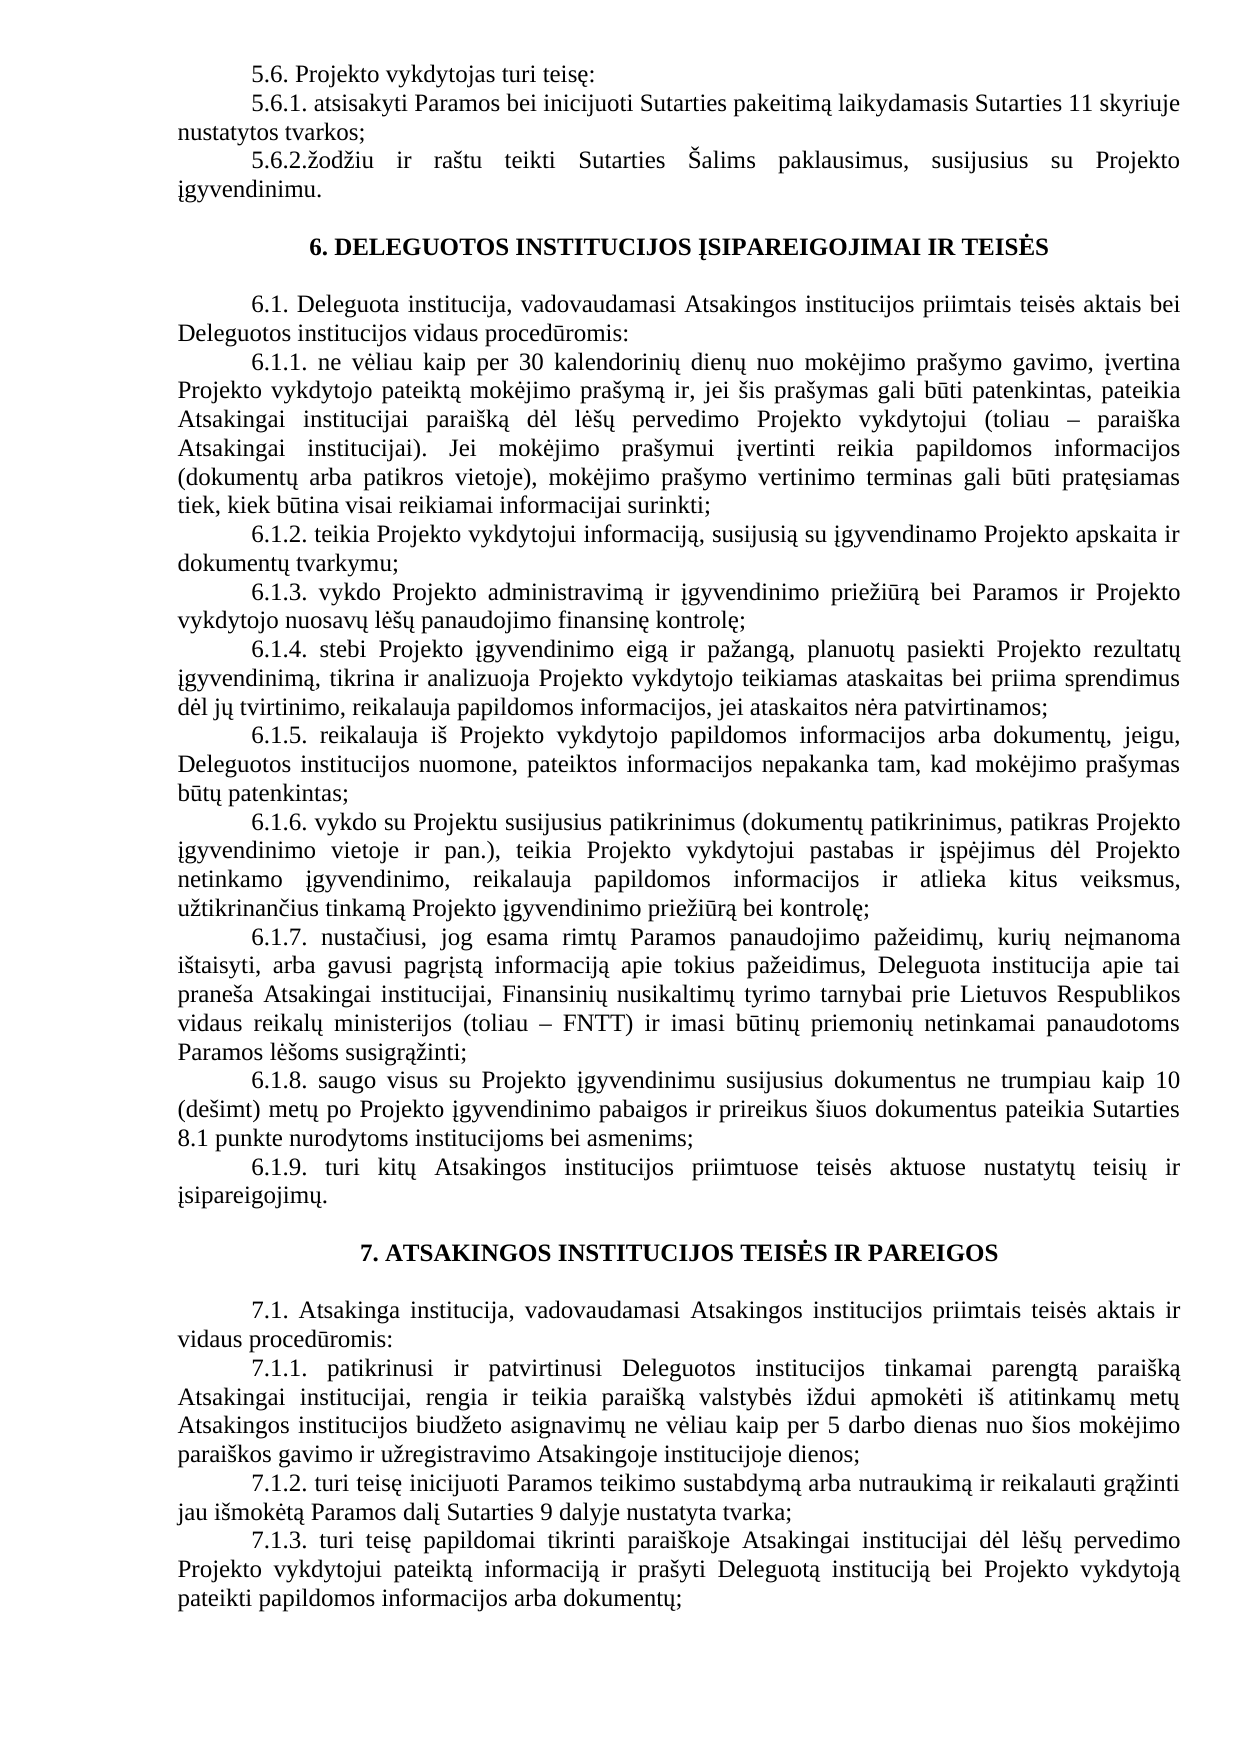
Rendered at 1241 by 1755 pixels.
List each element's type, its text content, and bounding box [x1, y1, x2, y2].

text 6.1.5. reikalauja iš Projekto vykdytojo papildomos informacijos arba dokumentų, jeigu, Deleguotos institucijos nuomone, pateiktos informacijos nepakanka tam, kad mokėjimo prašymas būtų patenkintas; [177, 720, 1181, 807]
text 6.1. Deleguota institucija, vadovaudamasi Atsakingos institucijos priimtais teisės aktais bei Deleguotos institucijos vidaus procedūromis: [177, 289, 1181, 347]
text 7.1.3. turi teisę papildomai tikrinti paraiškoje Atsakingai institucijai dėl lėšų pervedimo Projekto vykdytojui pateiktą informaciją ir prašyti Deleguotą instituciją bei Projekto vykdytoją pateikti papildomos informacijos arba dokumentų; [177, 1525, 1181, 1612]
text 5.6.1. atsisakyti Paramos bei inicijuoti Sutarties pakeitimą laikydamasis Sutarties 11 skyriuje nustatytos tvarkos; [177, 88, 1181, 145]
text 6.1.2. teikia Projekto vykdytojui informaciją, susijusią su įgyvendinamo Projekto apskaita ir dokumentų tvarkymu; [177, 519, 1181, 577]
text 6.1.8. saugo visus su Projekto įgyvendinimu susijusius dokumentus ne trumpiau kaip 10 (dešimt) metų po Projekto įgyvendinimo pabaigos ir prireikus šiuos dokumentus pateikia Sutarties 8.1 punkte nurodytoms institucijoms bei asmenims; [177, 1065, 1181, 1152]
text 5.6. Projekto vykdytojas turi teisę: [177, 59, 1181, 88]
text 7. ATSAKINGOS INSTITUCIJOS TEISĖS IR PAREIGOS [177, 1238, 1181, 1267]
text 6.1.7. nustačiusi, jog esama rimtų Paramos panaudojimo pažeidimų, kurių neįmanoma ištaisyti, arba gavusi pagrįstą informaciją apie tokius pažeidimus, Deleguota institucija apie tai praneša Atsakingai institucijai, Finansinių nusikaltimų tyrimo tarnybai prie Lietuvos Respublikos vidaus reikalų ministerijos (toliau – FNTT) ir imasi būtinų priemonių netinkamai panaudotoms Paramos lėšoms susigrąžinti; [177, 922, 1181, 1065]
text 6.1.1. ne vėliau kaip per 30 kalendorinių dienų nuo mokėjimo prašymo gavimo, įvertina Projekto vykdytojo pateiktą mokėjimo prašymą ir, jei šis prašymas gali būti patenkintas, pateikia Atsakingai institucijai paraišką dėl lėšų pervedimo Projekto vykdytojui (toliau – paraiška Atsakingai institucijai). Jei mokėjimo prašymui įvertinti reikia papildomos informacijos (dokumentų arba patikros vietoje), mokėjimo prašymo vertinimo terminas gali būti pratęsiamas tiek, kiek būtina visai reikiamai informacijai surinkti; [177, 347, 1181, 519]
text 6. DELEGUOTOS INSTITUCIJOS ĮSIPAREIGOJIMAI IR TEISĖS [177, 232, 1181, 260]
text 7.1.1. patikrinusi ir patvirtinusi Deleguotos institucijos tinkamai parengtą paraišką Atsakingai institucijai, rengia ir teikia paraišką valstybės iždui apmokėti iš atitinkamų metų Atsakingos institucijos biudžeto asignavimų ne vėliau kaip per 5 darbo dienas nuo šios mokėjimo paraiškos gavimo ir užregistravimo Atsakingoje institucijoje dienos; [177, 1353, 1181, 1468]
text 5.6.2.žodžiu ir raštu teikti Sutarties Šalims paklausimus, susijusius su Projekto įgyvendinimu. [177, 145, 1181, 203]
text 6.1.3. vykdo Projekto administravimą ir įgyvendinimo priežiūrą bei Paramos ir Projekto vykdytojo nuosavų lėšų panaudojimo finansinę kontrolę; [177, 577, 1181, 634]
text 7.1.2. turi teisę inicijuoti Paramos teikimo sustabdymą arba nutraukimą ir reikalauti grąžinti jau išmokėtą Paramos dalį Sutarties 9 dalyje nustatyta tvarka; [177, 1468, 1181, 1525]
text 6.1.9. turi kitų Atsakingos institucijos priimtuose teisės aktuose nustatytų teisių ir įsipareigojimų. [177, 1152, 1181, 1209]
text 6.1.6. vykdo su Projektu susijusius patikrinimus (dokumentų patikrinimus, patikras Projekto įgyvendinimo vietoje ir pan.), teikia Projekto vykdytojui pastabas ir įspėjimus dėl Projekto netinkamo įgyvendinimo, reikalauja papildomos informacijos ir atlieka kitus veiksmus, užtikrinančius tinkamą Projekto įgyvendinimo priežiūrą bei kontrolę; [177, 807, 1181, 922]
text 6.1.4. stebi Projekto įgyvendinimo eigą ir pažangą, planuotų pasiekti Projekto rezultatų įgyvendinimą, tikrina ir analizuoja Projekto vykdytojo teikiamas ataskaitas bei priima sprendimus dėl jų tvirtinimo, reikalauja papildomos informacijos, jei ataskaitos nėra patvirtinamos; [177, 634, 1181, 720]
text 7.1. Atsakinga institucija, vadovaudamasi Atsakingos institucijos priimtais teisės aktais ir vidaus procedūromis: [177, 1295, 1181, 1353]
